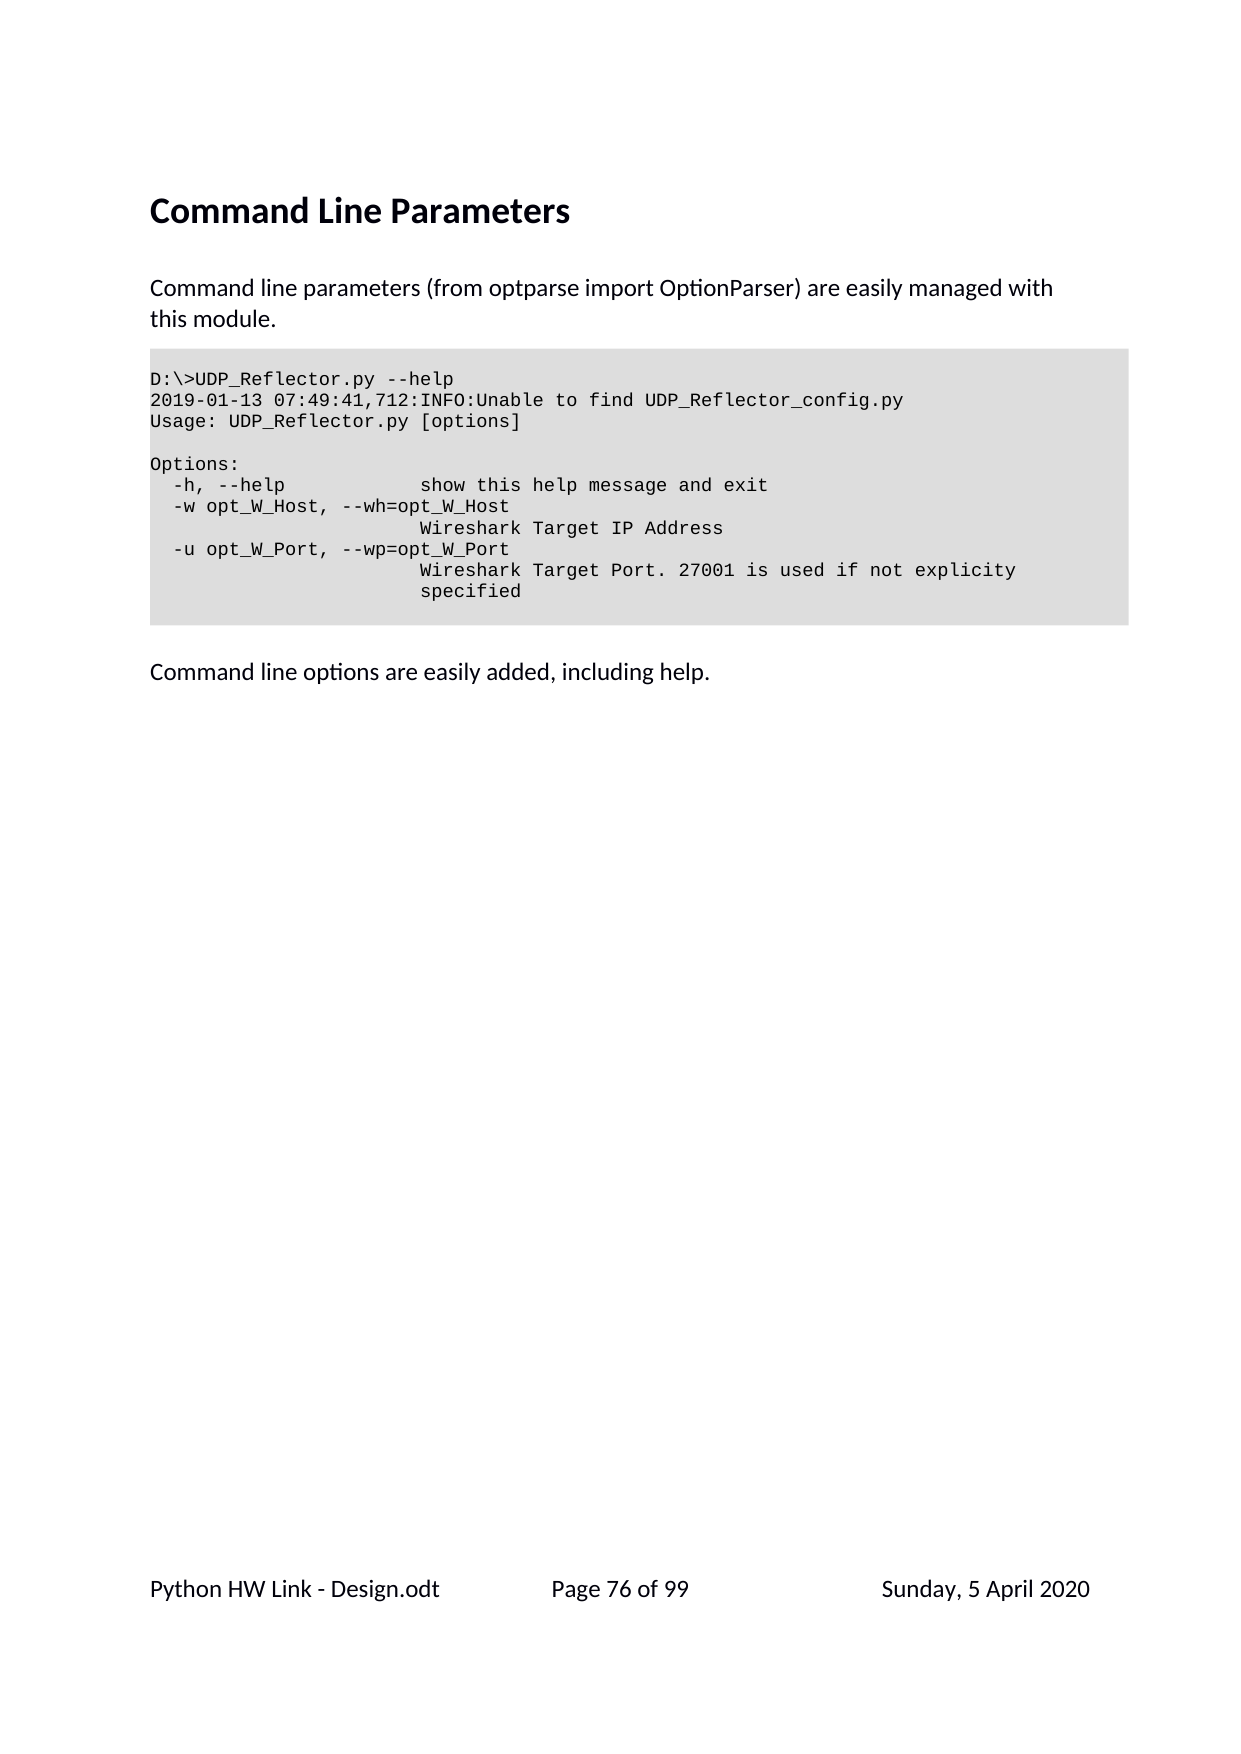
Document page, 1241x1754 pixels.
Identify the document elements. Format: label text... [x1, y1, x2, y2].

text Command line options are easily added, including help. [150, 656, 1090, 687]
subtitle Command Line Parameters [150, 187, 1090, 233]
text Command line parameters (from optparse import OptionParser) are easily managed with this module. [150, 272, 1090, 333]
